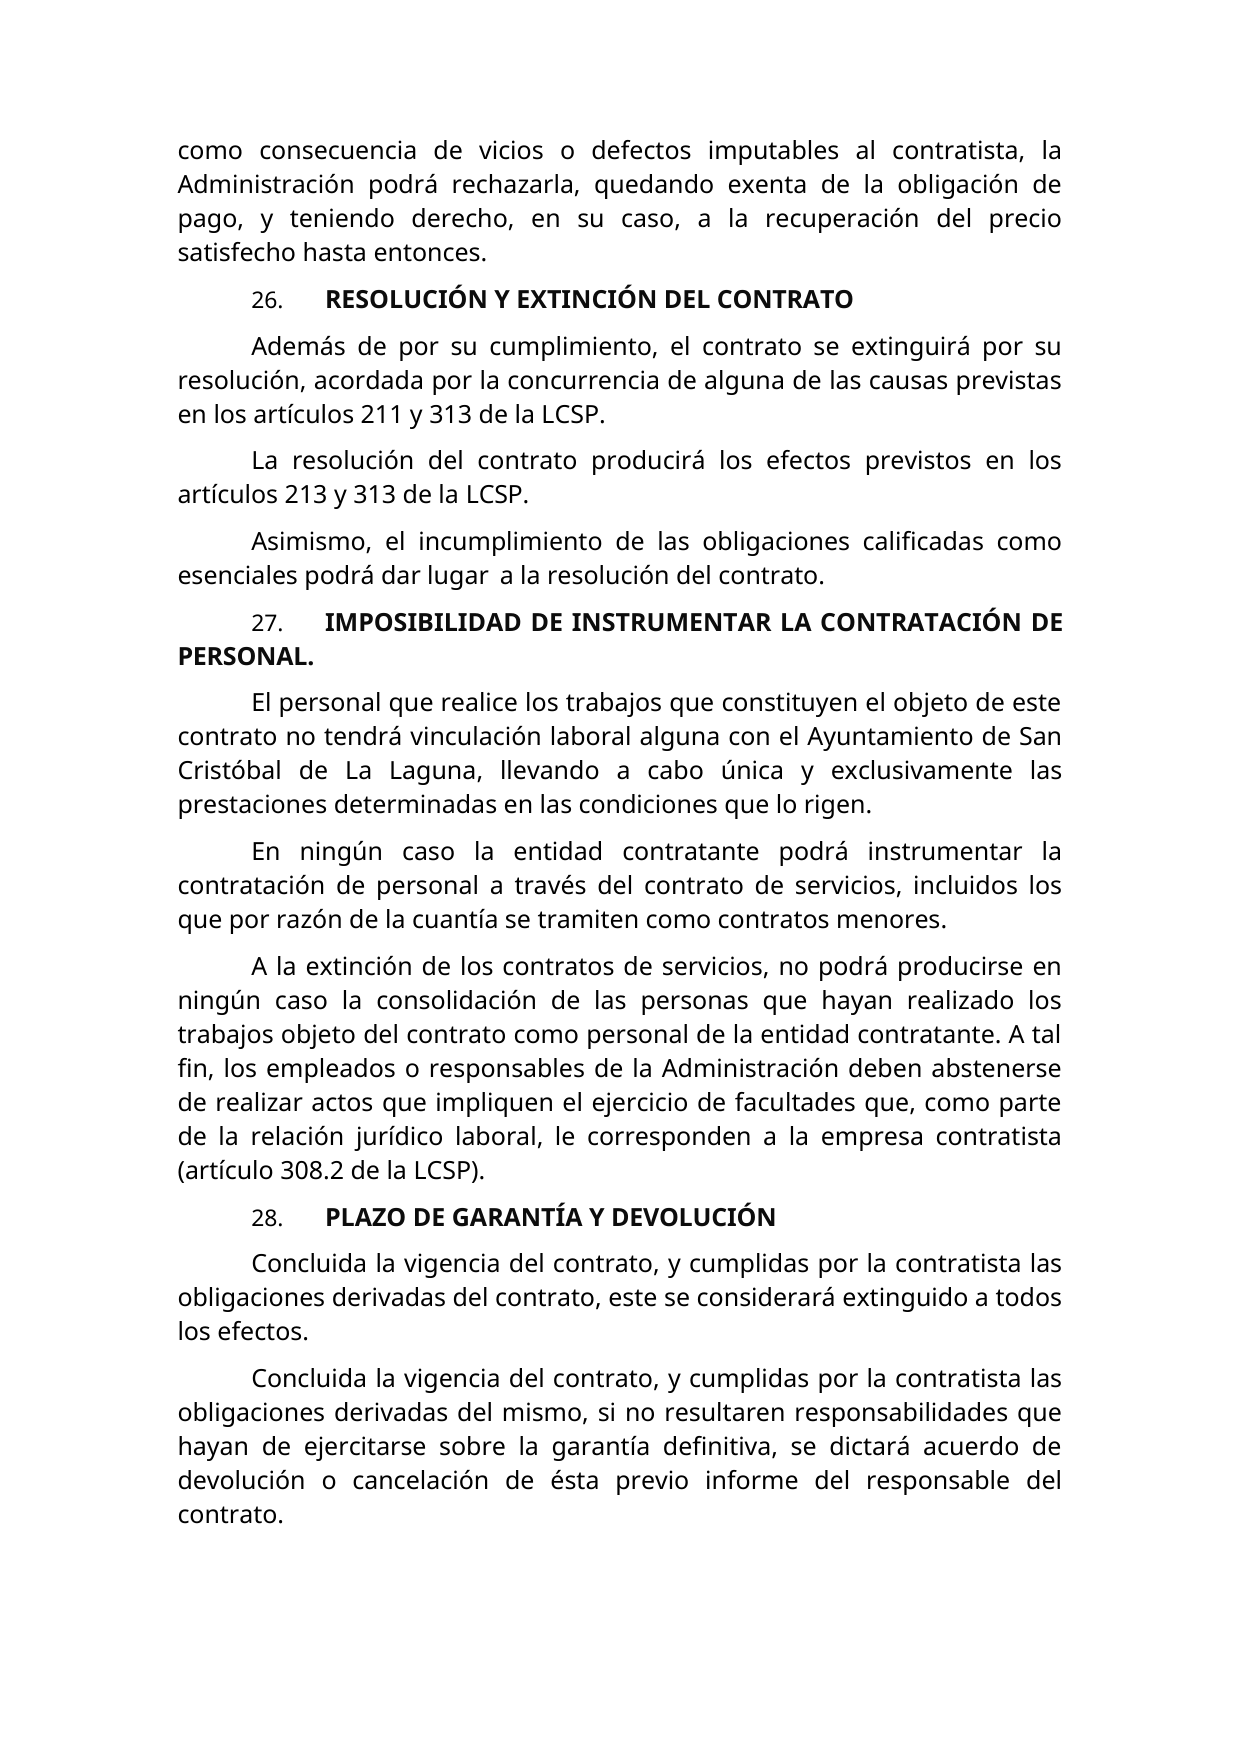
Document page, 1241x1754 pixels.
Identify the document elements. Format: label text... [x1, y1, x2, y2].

text Asimismo, el incumplimiento de las obligaciones calificadas como esenciales podrá dar lugar a la resolución del contrato. [177, 523, 1063, 592]
list RESOLUCIÓN Y EXTINCIÓN DEL CONTRATO [177, 282, 1063, 316]
text En ningún caso la entidad contratante podrá instrumentar la contratación de personal a través del contrato de servicios, incluidos los que por razón de la cuantía se tramiten como contratos menores. [177, 833, 1063, 936]
list PLAZO DE GARANTÍA Y DEVOLUCIÓN [177, 1199, 1063, 1233]
text El personal que realice los trabajos que constituyen el objeto de este contrato no tendrá vinculación laboral alguna con el Ayuntamiento de San Cristóbal de La Laguna, llevando a cabo única y exclusivamente las prestaciones determinadas en las condiciones que lo rigen. [177, 685, 1063, 821]
text Además de por su cumplimiento, el contrato se extinguirá por su resolución, acordada por la concurrencia de alguna de las causas previstas en los artículos 211 y 313 de la LCSP. [177, 328, 1063, 430]
text A la extinción de los contratos de servicios, no podrá producirse en ningún caso la consolidación de las personas que hayan realizado los trabajos objeto del contrato como personal de la entidad contratante. A tal fin, los empleados o responsables de la Administración deben abstenerse de realizar actos que impliquen el ejercicio de facultades que, como parte de la relación jurídico laboral, le corresponden a la empresa contratista (artículo 308.2 de la LCSP). [177, 948, 1063, 1187]
text Concluida la vigencia del contrato, y cumplidas por la contratista las obligaciones derivadas del mismo, si no resultaren responsabilidades que hayan de ejercitarse sobre la garantía definitiva, se dictará acuerdo de devolución o cancelación de ésta previo informe del responsable del contrato. [177, 1360, 1063, 1531]
list IMPOSIBILIDAD DE INSTRUMENTAR LA CONTRATACIÓN DE PERSONAL. [177, 604, 1063, 672]
text como consecuencia de vicios o defectos imputables al contratista, la Administración podrá rechazarla, quedando exenta de la obligación de pago, y teniendo derecho, en su caso, a la recuperación del precio satisfecho hasta entonces. [177, 133, 1063, 269]
text Concluida la vigencia del contrato, y cumplidas por la contratista las obligaciones derivadas del contrato, este se considerará extinguido a todos los efectos. [177, 1246, 1063, 1348]
text La resolución del contrato producirá los efectos previstos en los artículos 213 y 313 de la LCSP. [177, 443, 1063, 511]
